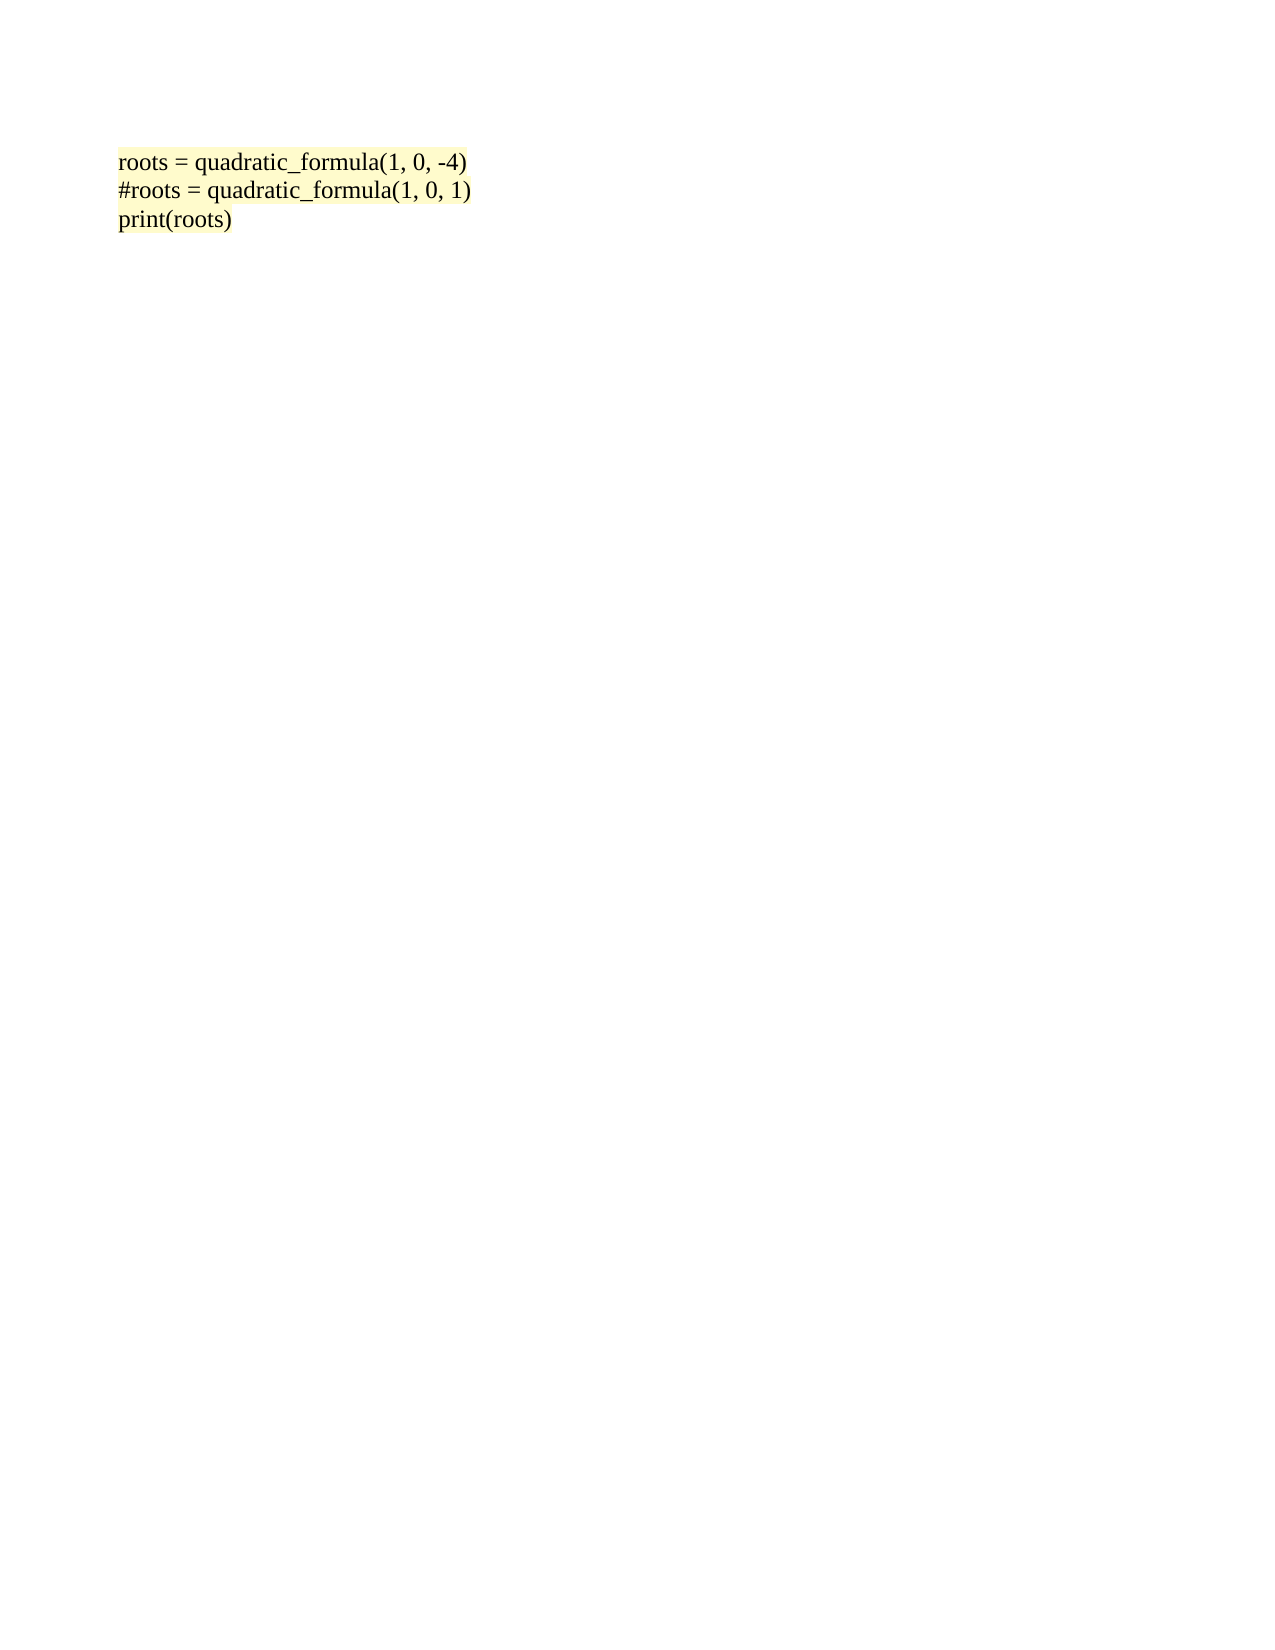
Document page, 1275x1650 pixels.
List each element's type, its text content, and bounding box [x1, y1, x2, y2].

text roots = quadratic_formula(1, 0, -4) [118, 147, 1157, 176]
text #roots = quadratic_formula(1, 0, 1) [118, 176, 1157, 204]
text print(roots) [118, 204, 1157, 233]
